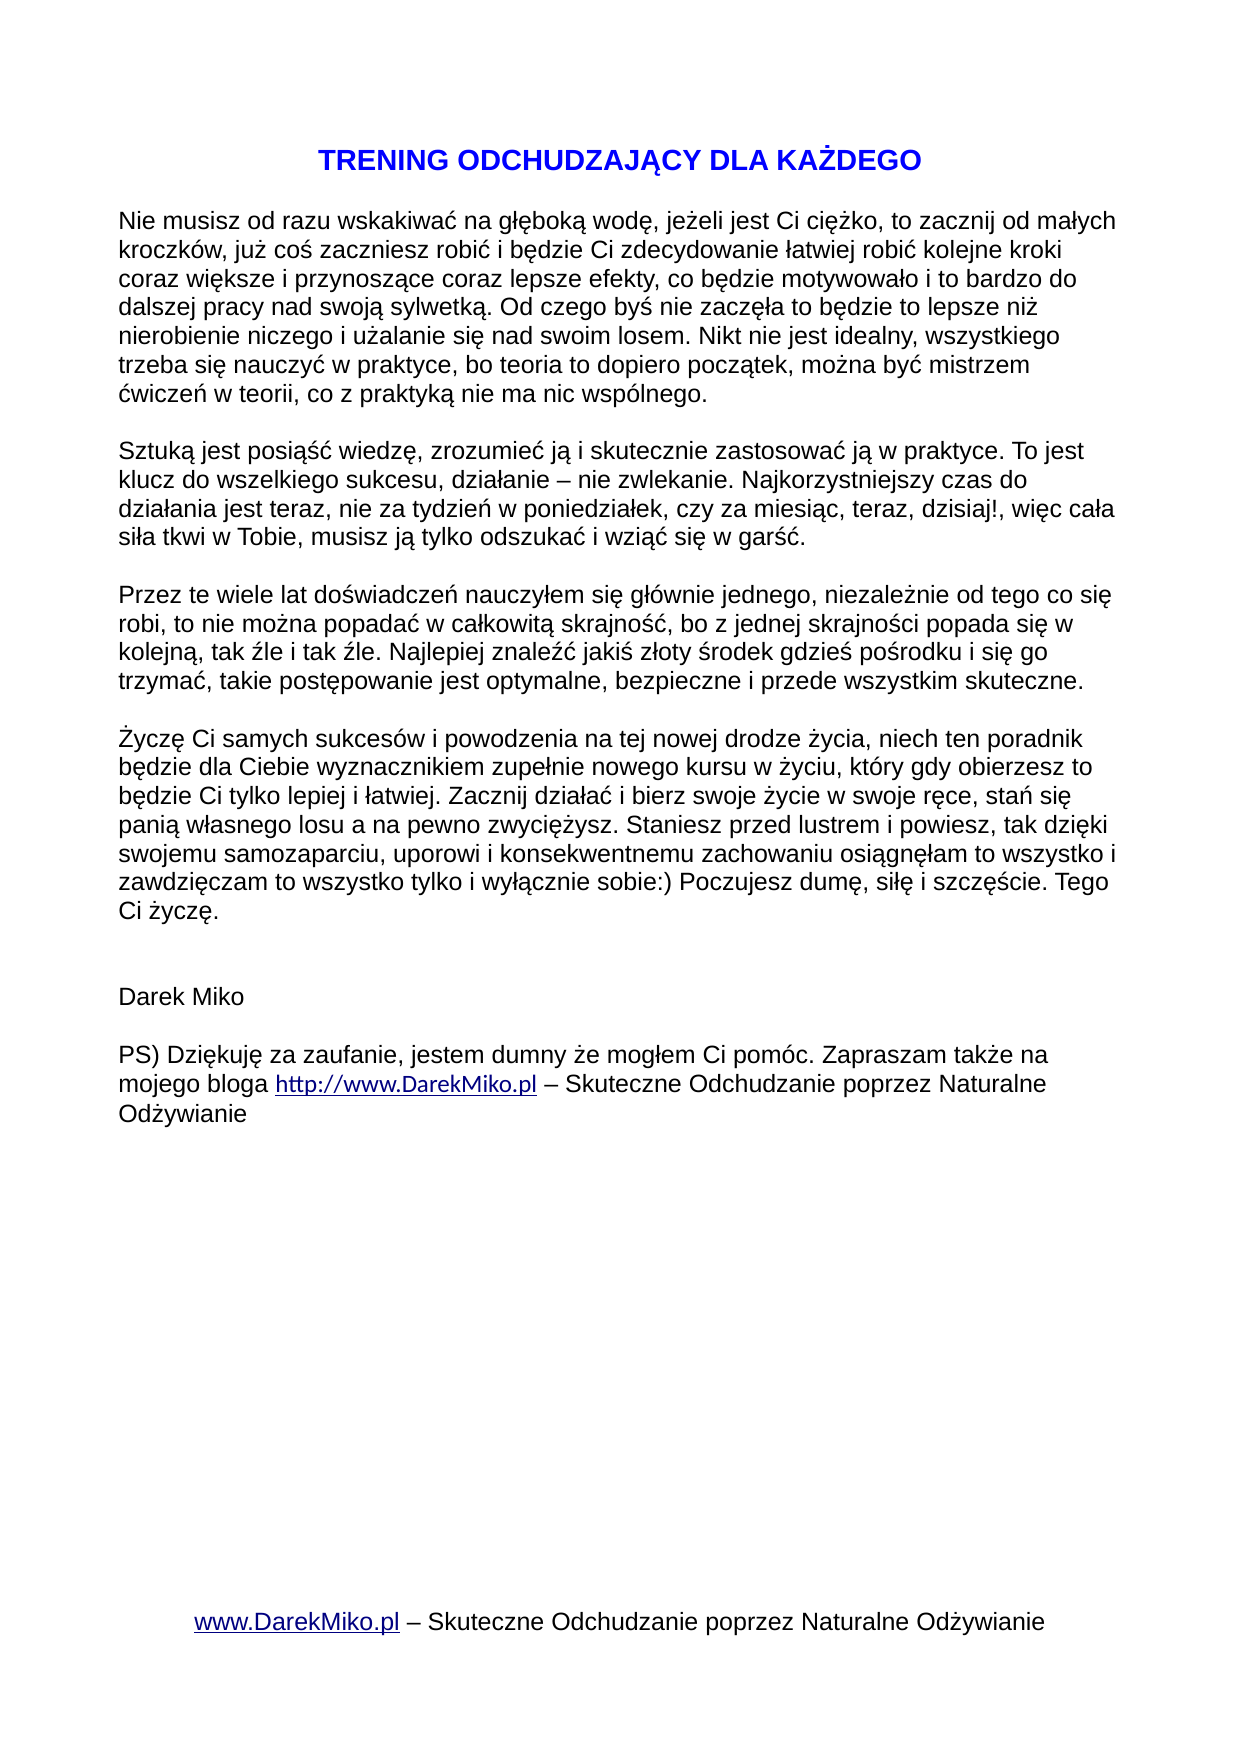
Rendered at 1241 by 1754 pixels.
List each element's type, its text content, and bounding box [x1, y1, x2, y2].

text Nie musisz od razu wskakiwać na głęboką wodę, jeżeli jest Ci ciężko, to zacznij od małych kroczków, już coś zaczniesz robić i będzie Ci zdecydowanie łatwiej robić kolejne kroki coraz większe i przynoszące coraz lepsze efekty, co będzie motywowało i to bardzo do dalszej pracy nad swoją sylwetką. Od czego byś nie zaczęła to będzie to lepsze niż nierobienie niczego i użalanie się nad swoim losem. Nikt nie jest idealny, wszystkiego trzeba się nauczyć w praktyce, bo teoria to dopiero początek, można być mistrzem ćwiczeń w teorii, co z praktyką nie ma nic wspólnego. [118, 206, 1122, 407]
text Sztuką jest posiąść wiedzę, zrozumieć ją i skutecznie zastosować ją w praktyce. To jest klucz do wszelkiego sukcesu, działanie – nie zwlekanie. Najkorzystniejszy czas do działania jest teraz, nie za tydzień w poniedziałek, czy za miesiąc, teraz, dzisiaj!, więc cała siła tkwi w Tobie, musisz ją tylko odszukać i wziąć się w garść. [118, 436, 1122, 551]
text Przez te wiele lat doświadczeń nauczyłem się głównie jednego, niezależnie od tego co się robi, to nie można popadać w całkowitą skrajność, bo z jednej skrajności popada się w kolejną, tak źle i tak źle. Najlepiej znaleźć jakiś złoty środek gdzieś pośrodku i się go trzymać, takie postępowanie jest optymalne, bezpieczne i przede wszystkim skuteczne. [118, 580, 1122, 695]
text Życzę Ci samych sukcesów i powodzenia na tej nowej drodze życia, niech ten poradnik będzie dla Ciebie wyznacznikiem zupełnie nowego kursu w życiu, który gdy obierzesz to będzie Ci tylko lepiej i łatwiej. Zacznij działać i bierz swoje życie w swoje ręce, stań się panią własnego losu a na pewno zwyciężysz. Staniesz przed lustrem i powiesz, tak dzięki swojemu samozaparciu, uporowi i konsekwentnemu zachowaniu osiągnęłam to wszystko i zawdzięczam to wszystko tylko i wyłącznie sobie:) Poczujesz dumę, siłę i szczęście. Tego Ci życzę. [118, 724, 1122, 925]
text Darek Miko [118, 982, 1122, 1011]
text PS) Dziękuję za zaufanie, jestem dumny że mogłem Ci pomóc. Zapraszam także na mojego bloga http://www.DarekMiko.pl – Skuteczne Odchudzanie poprzez Naturalne Odżywianie [118, 1040, 1122, 1128]
